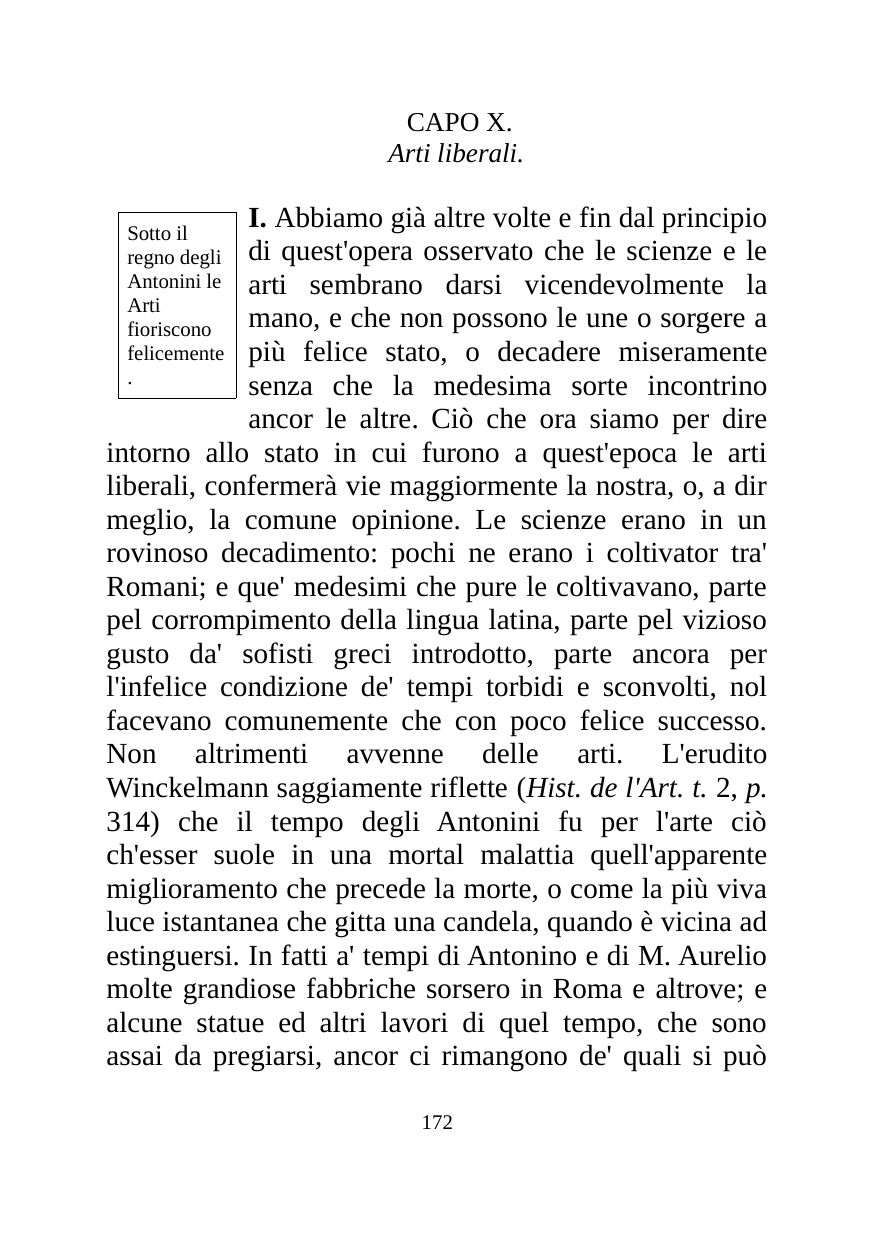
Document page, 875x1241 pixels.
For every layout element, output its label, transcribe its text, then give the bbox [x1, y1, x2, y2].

subtitle CAPO X. Arti liberali. [151, 106, 768, 169]
text Sotto il regno degli Antonini le Arti fioriscono felicemente. [127, 221, 227, 389]
text I. Abbiamo già altre volte e fin dal principio di quest'opera osservato che le scienze e le arti sembrano darsi vicendevolmente la mano, e che non possono le une o sorgere a più felice stato, o decadere miseramente senza che la medesima sorte incontrino ancor le altre. Ciò che ora siamo per dire intorno allo stato in cui furono a quest'epoca le arti liberali, confermerà vie maggiormente la nostra, o, a dir meglio, la comune opinione. Le scienze erano in un rovinoso decadimento: pochi ne erano i coltivator tra' Romani; e que' medesimi che pure le coltivavano, parte pel corrompimento della lingua latina, parte pel vizioso gusto da' sofisti greci introdotto, parte ancora per l'infelice condizione de' tempi torbidi e sconvolti, nol facevano comunemente che con poco felice successo. Non altrimenti avvenne delle arti. L'erudito Winckelmann saggiamente riflette (Hist. de l'Art. t. 2, p. 314) che il tempo degli Antonini fu per l'arte ciò ch'esser suole in una mortal malattia quell'apparente miglioramento che precede la morte, o come la più viva luce istantanea che gitta una candela, quando è vicina ad estinguersi. In fatti a' tempi di Antonino e di M. Aurelio molte grandiose fabbriche sorsero in Roma e altrove; e alcune statue ed altri lavori di quel tempo, che sono assai da pregiarsi, ancor ci rimangono de' quali si può [106, 200, 768, 1072]
